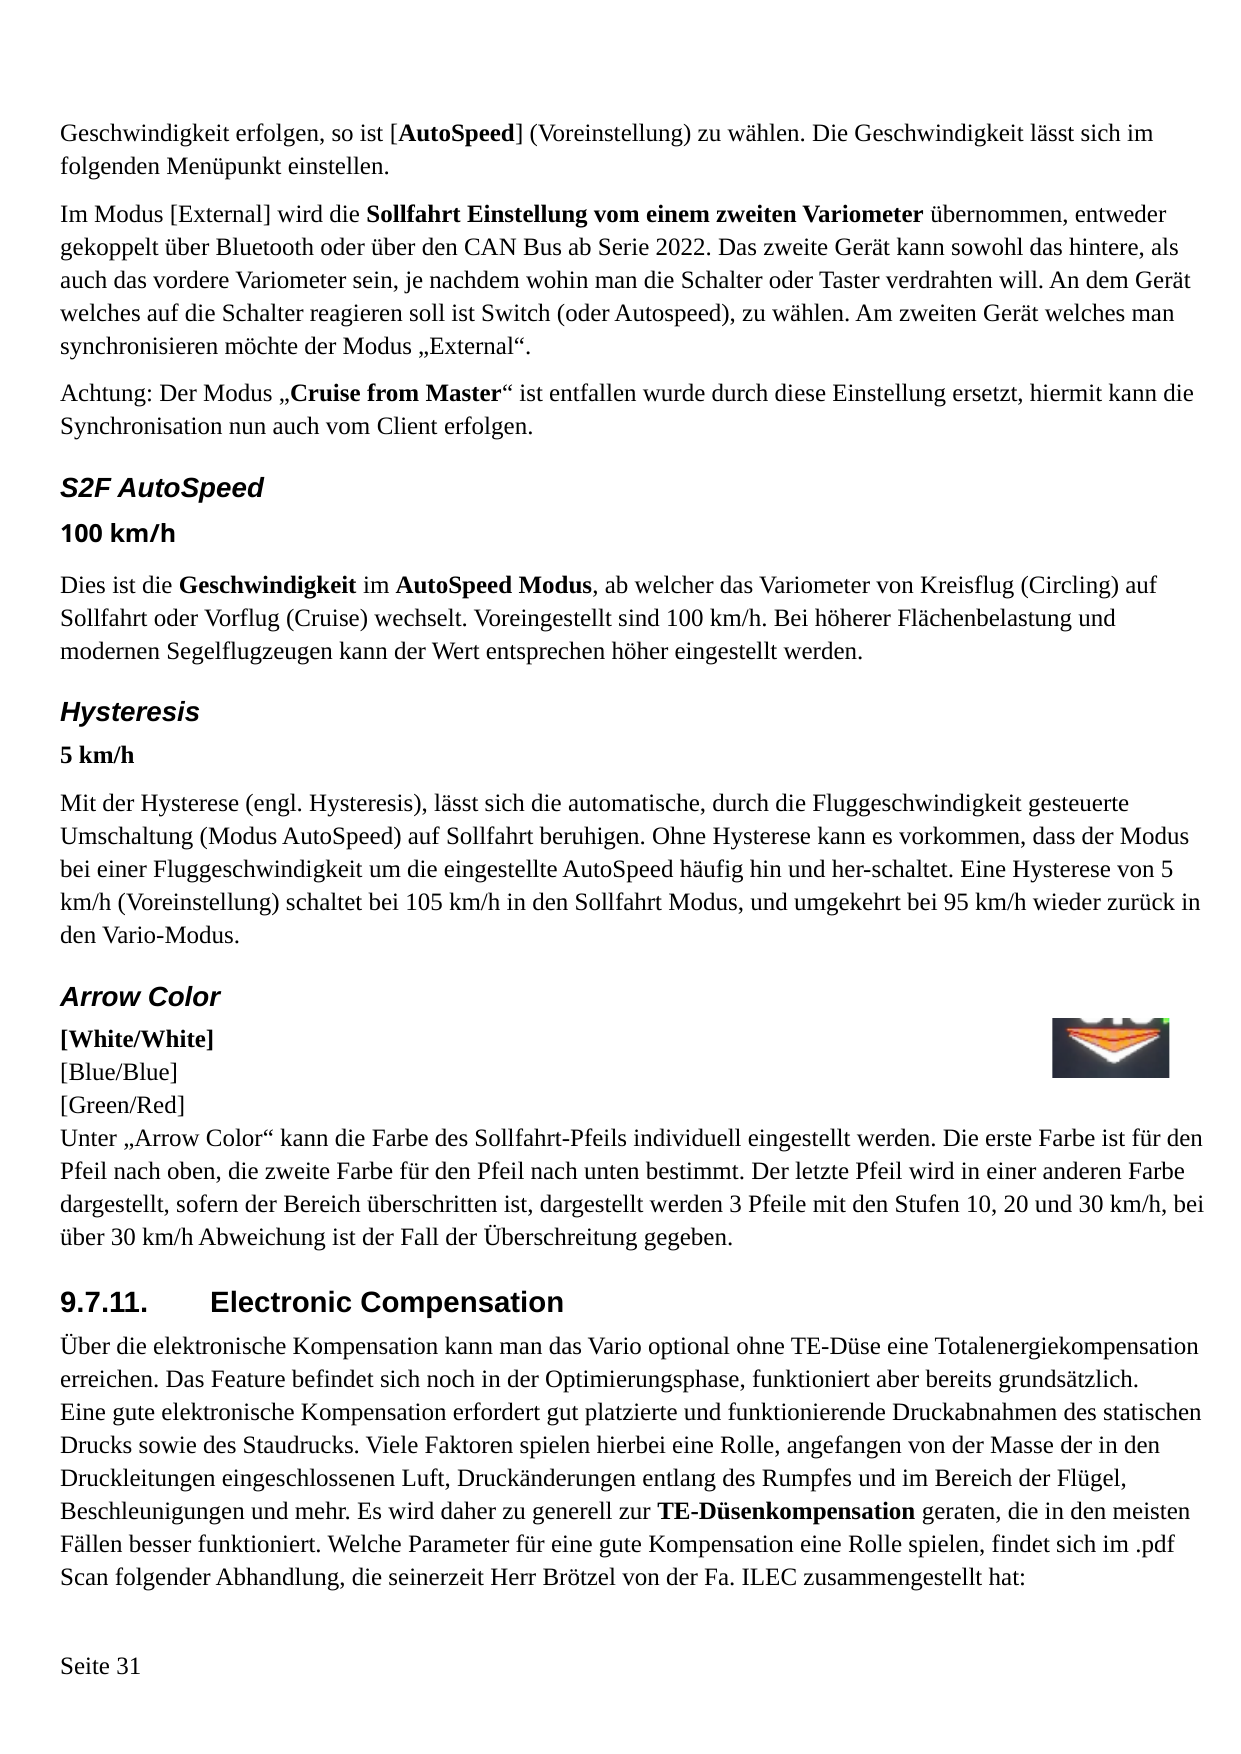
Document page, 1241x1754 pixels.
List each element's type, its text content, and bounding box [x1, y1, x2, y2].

text 100 km/h [60, 516, 1207, 550]
text Dies ist die Geschwindigkeit im AutoSpeed Modus, ab welcher das Variometer von Kreisflug (Circling) auf Sollfahrt oder Vorflug (Cruise) wechselt. Voreingestellt sind 100 km/h. Bei höherer Flächenbelastung und modernen Segelflugzeugen kann der Wert entsprechen höher eingestellt werden. [60, 570, 1207, 664]
text Geschwindigkeit erfolgen, so ist [AutoSpeed] (Voreinstellung) zu wählen. Die Geschwindigkeit lässt sich im folgenden Menüpunkt einstellen. [60, 118, 1207, 180]
text Mit der Hysterese (engl. Hysteresis), lässt sich die automatische, durch die Fluggeschwindigkeit gesteuerte Umschaltung (Modus AutoSpeed) auf Sollfahrt beruhigen. Ohne Hysterese kann es vorkommen, dass der Modus bei einer Fluggeschwindigkeit um die eingestellte AutoSpeed häufig hin und her-schaltet. Eine Hysterese von 5 km/h (Voreinstellung) schaltet bei 105 km/h in den Sollfahrt Modus, und umgekehrt bei 95 km/h wieder zurück in den Vario-Modus. [60, 788, 1207, 949]
text 5 km/h [60, 740, 1207, 769]
text Eine gute elektronische Kompensation erfordert gut platzierte und funktionierende Druckabnahmen des statischen Drucks sowie des Staudrucks. Viele Faktoren spielen hierbei eine Rolle, angefangen von der Masse der in den Druckleitungen eingeschlossenen Luft, Druckänderungen entlang des Rumpfes und im Bereich der Flügel, Beschleunigungen und mehr. Es wird daher zu generell zur TE-Düsenkompensation geraten, die in den meisten Fällen besser funktioniert. Welche Parameter für eine gute Kompensation eine Rolle spielen, findet sich im .pdf Scan folgender Abhandlung, die seinerzeit Herr Brötzel von der Fa. ILEC zusammengestellt hat: [60, 1397, 1207, 1591]
text Achtung: Der Modus „Cruise from Master“ ist entfallen wurde durch diese Einstellung ersetzt, hiermit kann die Synchronisation nun auch vom Client erfolgen. [60, 378, 1207, 440]
text [Blue/Blue] [60, 1057, 1207, 1086]
text [Green/Red] [60, 1090, 1207, 1119]
subtitle Hysteresis [60, 696, 1207, 728]
text [1170, 1024, 1207, 1053]
subtitle Electronic Compensation [60, 1285, 1207, 1318]
subtitle S2F AutoSpeed [60, 472, 1207, 503]
text Im Modus [External] wird die Sollfahrt Einstellung vom einem zweiten Variometer übernommen, entweder gekoppelt über Bluetooth oder über den CAN Bus ab Serie 2022. Das zweite Gerät kann sowohl das hintere, als auch das vordere Variometer sein, je nachdem wohin man die Schalter oder Taster verdrahten will. An dem Gerät welches auf die Schalter reagieren soll ist Switch (oder Autospeed), zu wählen. Am zweiten Gerät welches man synchronisieren möchte der Modus „External“. [60, 199, 1207, 359]
text Über die elektronische Kompensation kann man das Vario optional ohne TE-Düse eine Totalenergiekompensation erreichen. Das Feature befindet sich noch in der Optimierungsphase, funktioniert aber bereits grundsätzlich. [60, 1331, 1207, 1393]
picture [1052, 1018, 1170, 1078]
text Unter „Arrow Color“ kann die Farbe des Sollfahrt-Pfeils individuell eingestellt werden. Die erste Farbe ist für den Pfeil nach oben, die zweite Farbe für den Pfeil nach unten bestimmt. Der letzte Pfeil wird in einer anderen Farbe dargestellt, sofern der Bereich überschritten ist, dargestellt werden 3 Pfeile mit den Stufen 10, 20 und 30 km/h, bei über 30 km/h Abweichung ist der Fall der Überschreitung gegeben. [60, 1123, 1207, 1251]
text [White/White] [60, 1024, 1052, 1053]
subtitle Arrow Color [60, 980, 1207, 1012]
